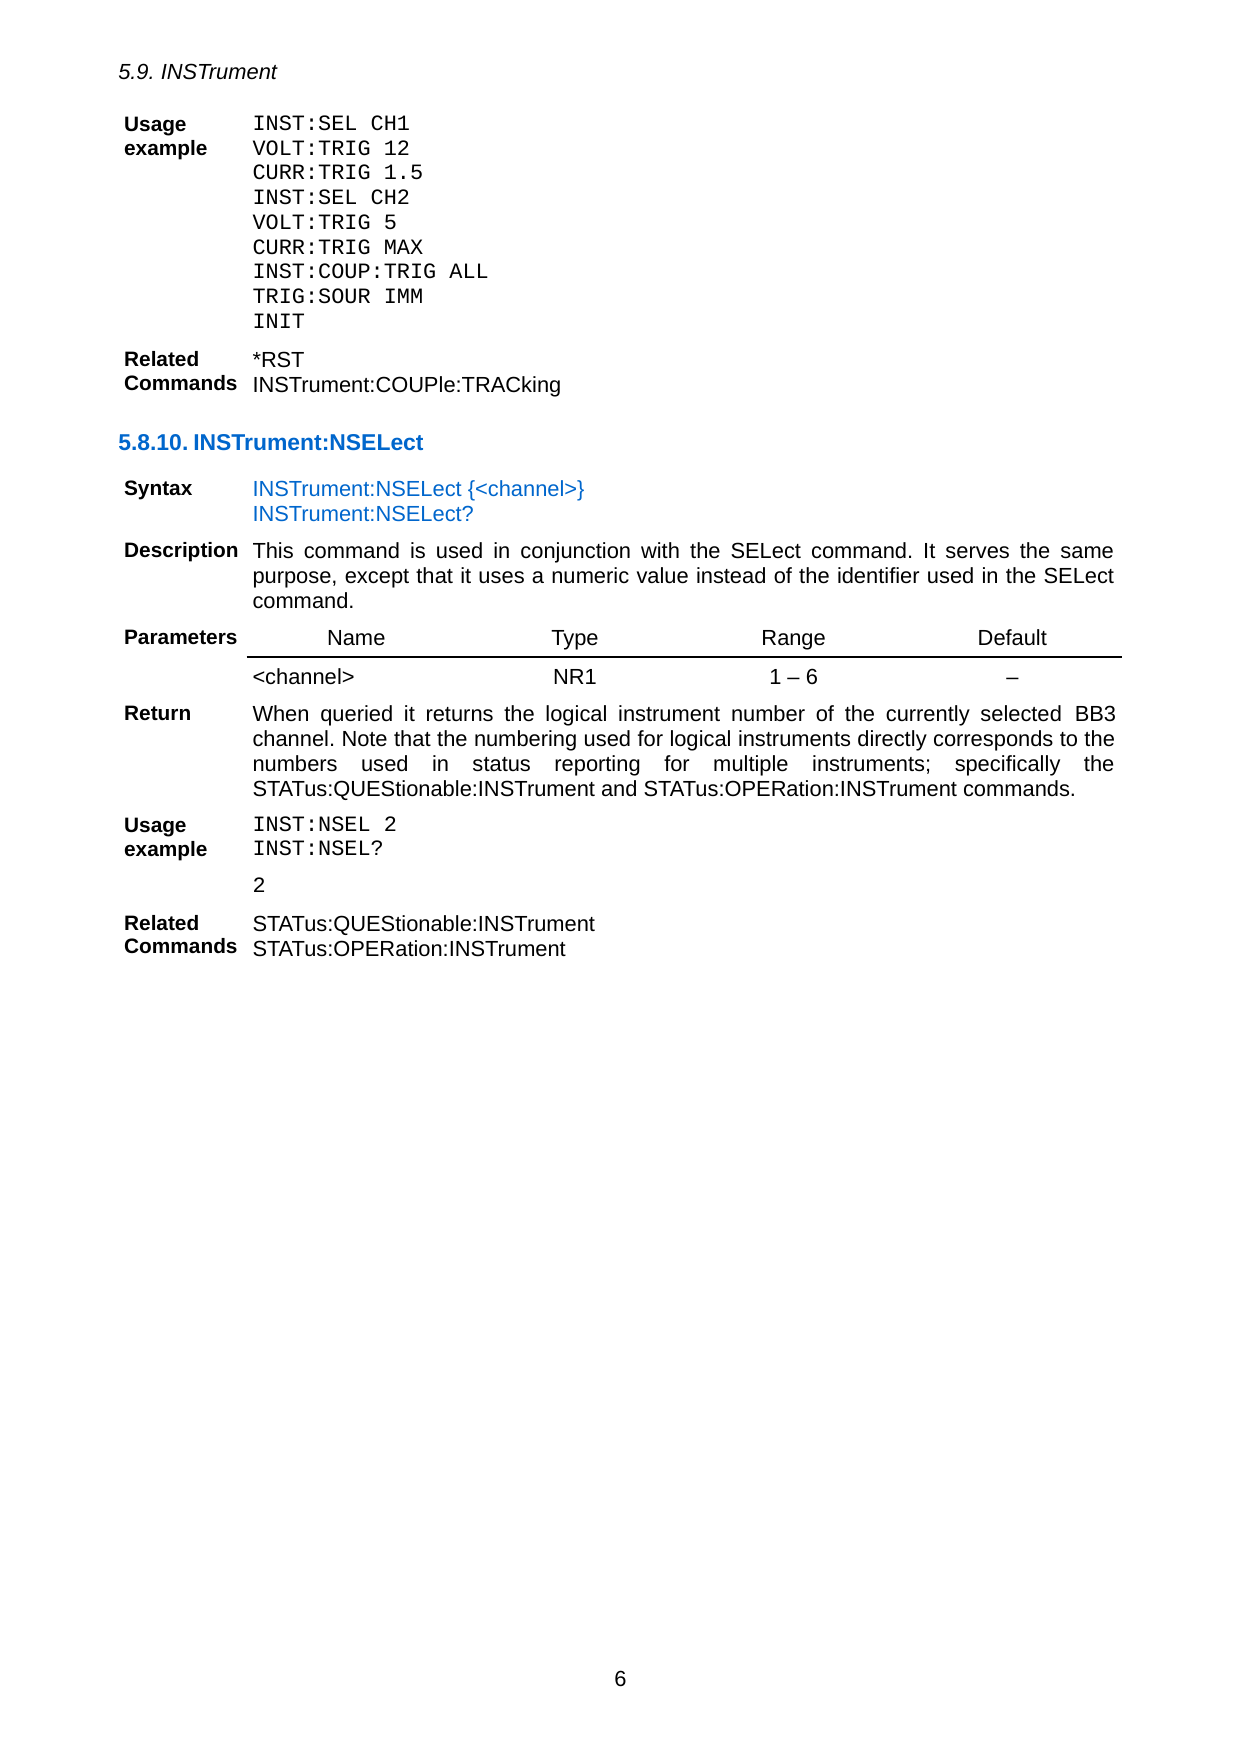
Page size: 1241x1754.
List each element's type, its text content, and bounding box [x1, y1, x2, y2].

table_cell Usage example [118, 807, 247, 905]
table_cell <channel> [247, 658, 465, 695]
table_cell STATus:QUEStionable:INSTrument STATus:OPERation:INSTrument [247, 905, 1122, 967]
table_cell Description [118, 532, 247, 619]
table_header INSTrument:NSELect {<channel>} INSTrument:NSELect? [247, 470, 1122, 532]
table_cell Range [684, 619, 903, 656]
table_cell 1 – 6 [684, 658, 903, 695]
table_cell Default [903, 619, 1122, 656]
table_cell Related Commands [118, 905, 247, 967]
table_cell Related Commands [118, 341, 247, 403]
table_cell *RST INSTrument:COUPle:TRACking [247, 341, 1122, 403]
table_cell INST:NSEL 2 INST:NSEL? 2 [247, 807, 1122, 905]
table_cell Type [465, 619, 684, 656]
subtitle INSTrument:NSELect [118, 429, 1122, 456]
table_cell INST:SEL CH1 VOLT:TRIG 12 CURR:TRIG 1.5 INST:SEL CH2 VOLT:TRIG 5 CURR:TRIG MAX INST:COUP:TRIG ALL TRIG:SOUR IMM INIT [247, 106, 1122, 341]
table_header Syntax [118, 470, 247, 532]
table_cell NR1 [465, 658, 684, 695]
table_cell – [903, 658, 1122, 695]
table_cell Parameters [118, 619, 247, 695]
table_cell Return [118, 695, 247, 807]
table_cell Name [247, 619, 465, 656]
table_cell When queried it returns the logical instrument number of the currently selected BB3 channel. Note that the numbering used for logical instruments directly corresponds to the numbers used in status reporting for multiple instruments; specifically the STATus:QUEStionable:INSTrument and STATus:OPERation:INSTrument commands. [247, 695, 1122, 807]
table_cell This command is used in conjunction with the SELect command. It serves the same purpose, except that it uses a numeric value instead of the identifier used in the SELect command. [247, 532, 1122, 619]
table_cell Usage example [118, 106, 247, 341]
